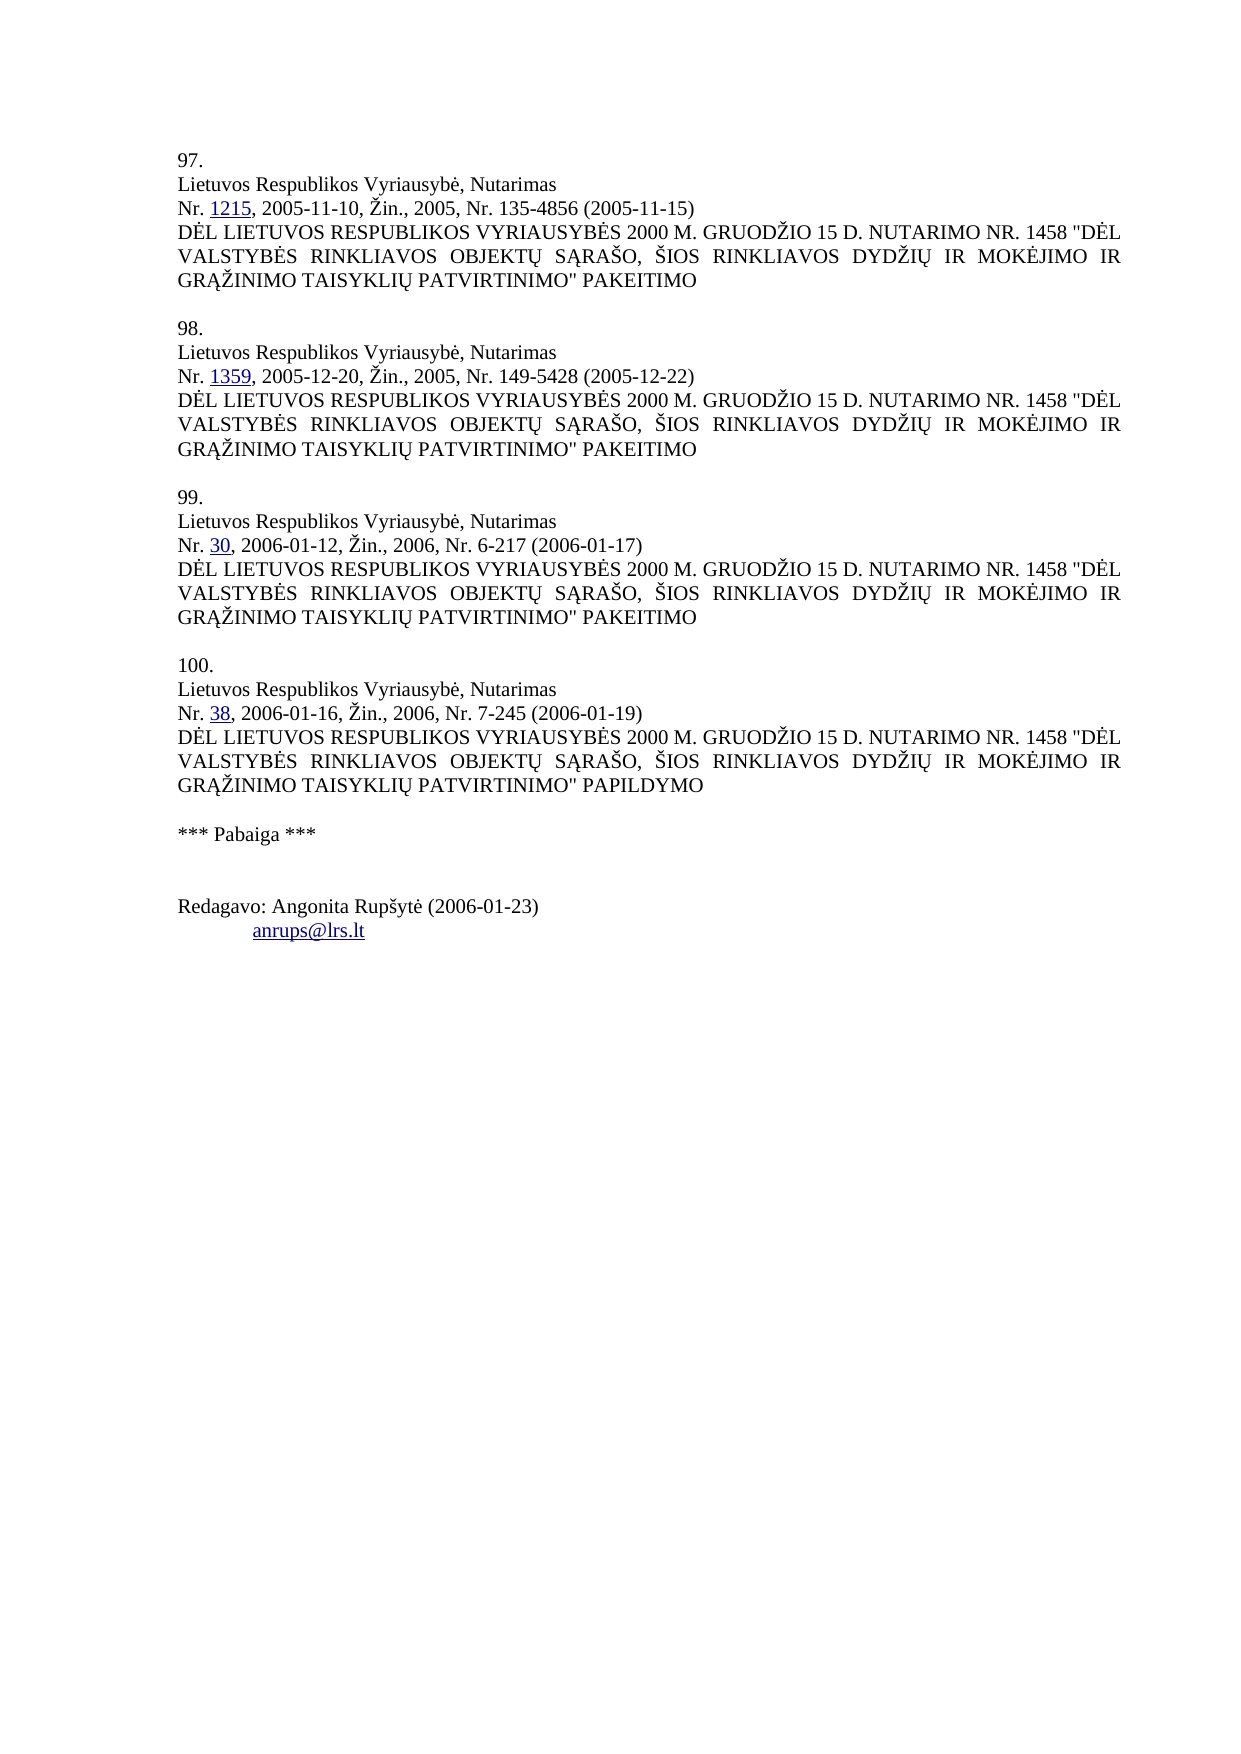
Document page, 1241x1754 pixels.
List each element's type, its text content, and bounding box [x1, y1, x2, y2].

text DĖL LIETUVOS RESPUBLIKOS VYRIAUSYBĖS 2000 M. GRUODŽIO 15 D. NUTARIMO NR. 1458 "DĖL VALSTYBĖS RINKLIAVOS OBJEKTŲ SĄRAŠO, ŠIOS RINKLIAVOS DYDŽIŲ IR MOKĖJIMO IR GRĄŽINIMO TAISYKLIŲ PATVIRTINIMO" PAKEITIMO [177, 388, 1122, 461]
text *** Pabaiga *** [177, 821, 1122, 846]
text Nr. 38, 2006-01-16, Žin., 2006, Nr. 7-245 (2006-01-19) [177, 701, 1122, 725]
text Lietuvos Respublikos Vyriausybė, Nutarimas [177, 677, 1122, 701]
text Lietuvos Respublikos Vyriausybė, Nutarimas [177, 172, 1122, 196]
text DĖL LIETUVOS RESPUBLIKOS VYRIAUSYBĖS 2000 M. GRUODŽIO 15 D. NUTARIMO NR. 1458 "DĖL VALSTYBĖS RINKLIAVOS OBJEKTŲ SĄRAŠO, ŠIOS RINKLIAVOS DYDŽIŲ IR MOKĖJIMO IR GRĄŽINIMO TAISYKLIŲ PATVIRTINIMO" PAPILDYMO [177, 725, 1122, 797]
text Nr. 1215, 2005-11-10, Žin., 2005, Nr. 135-4856 (2005-11-15) [177, 196, 1122, 220]
text 97. [177, 148, 1122, 172]
text Nr. 30, 2006-01-12, Žin., 2006, Nr. 6-217 (2006-01-17) [177, 533, 1122, 557]
text Nr. 1359, 2005-12-20, Žin., 2005, Nr. 149-5428 (2005-12-22) [177, 364, 1122, 388]
text 98. [177, 316, 1122, 340]
text 99. [177, 484, 1122, 509]
text DĖL LIETUVOS RESPUBLIKOS VYRIAUSYBĖS 2000 M. GRUODŽIO 15 D. NUTARIMO NR. 1458 "DĖL VALSTYBĖS RINKLIAVOS OBJEKTŲ SĄRAŠO, ŠIOS RINKLIAVOS DYDŽIŲ IR MOKĖJIMO IR GRĄŽINIMO TAISYKLIŲ PATVIRTINIMO" PAKEITIMO [177, 557, 1122, 629]
text DĖL LIETUVOS RESPUBLIKOS VYRIAUSYBĖS 2000 M. GRUODŽIO 15 D. NUTARIMO NR. 1458 "DĖL VALSTYBĖS RINKLIAVOS OBJEKTŲ SĄRAŠO, ŠIOS RINKLIAVOS DYDŽIŲ IR MOKĖJIMO IR GRĄŽINIMO TAISYKLIŲ PATVIRTINIMO" PAKEITIMO [177, 220, 1122, 292]
text Lietuvos Respublikos Vyriausybė, Nutarimas [177, 509, 1122, 533]
text anrups@lrs.lt [177, 918, 1122, 942]
text Lietuvos Respublikos Vyriausybė, Nutarimas [177, 340, 1122, 364]
text Redagavo: Angonita Rupšytė (2006-01-23) [177, 894, 1122, 918]
text 100. [177, 653, 1122, 677]
